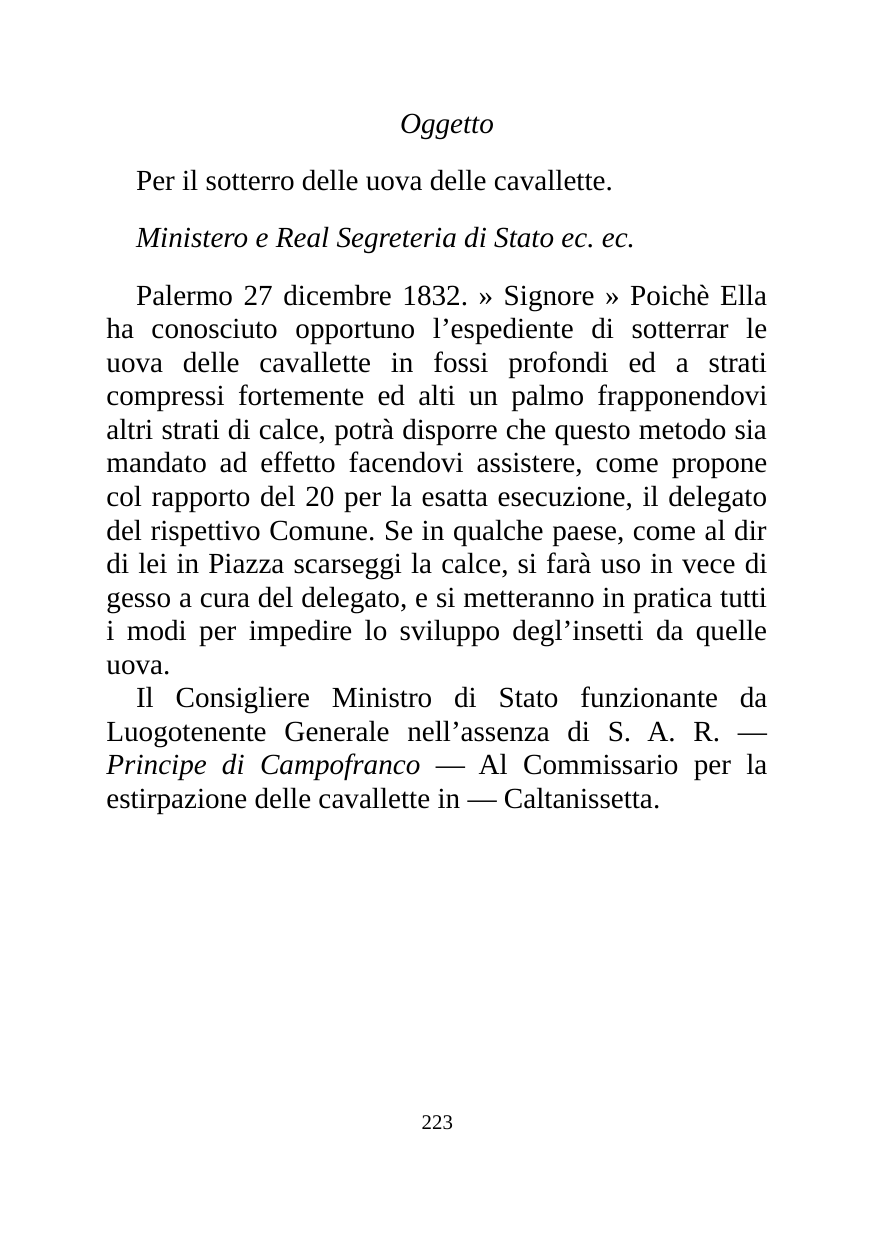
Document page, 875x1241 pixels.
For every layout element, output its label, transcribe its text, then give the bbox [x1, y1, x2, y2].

text Ministero e Real Segreteria di Stato ec. ec. [106, 221, 768, 254]
text Oggetto [106, 106, 768, 140]
text Per il sotterro delle uova delle cavallette. [106, 163, 768, 197]
text Il Consigliere Ministro di Stato funzionante da Luogotenente Generale nell’assenza di S. A. R. — Principe di Campofranco — Al Commissario per la estirpazione delle cavallette in — Caltanissetta. [106, 680, 768, 814]
text Palermo 27 dicembre 1832. » Signore » Poichè Ella ha conosciuto opportuno l’espediente di sotterrar le uova delle cavallette in fossi profondi ed a strati compressi fortemente ed alti un palmo frapponendovi altri strati di calce, potrà disporre che questo metodo sia mandato ad effetto facendovi assistere, come propone col rapporto del 20 per la esatta esecuzione, il delegato del rispettivo Comune. Se in qualche paese, come al dir di lei in Piazza scarseggi la calce, si farà uso in vece di gesso a cura del delegato, e si metteranno in pratica tutti i modi per impedire lo sviluppo degl’insetti da quelle uova. [106, 278, 768, 680]
